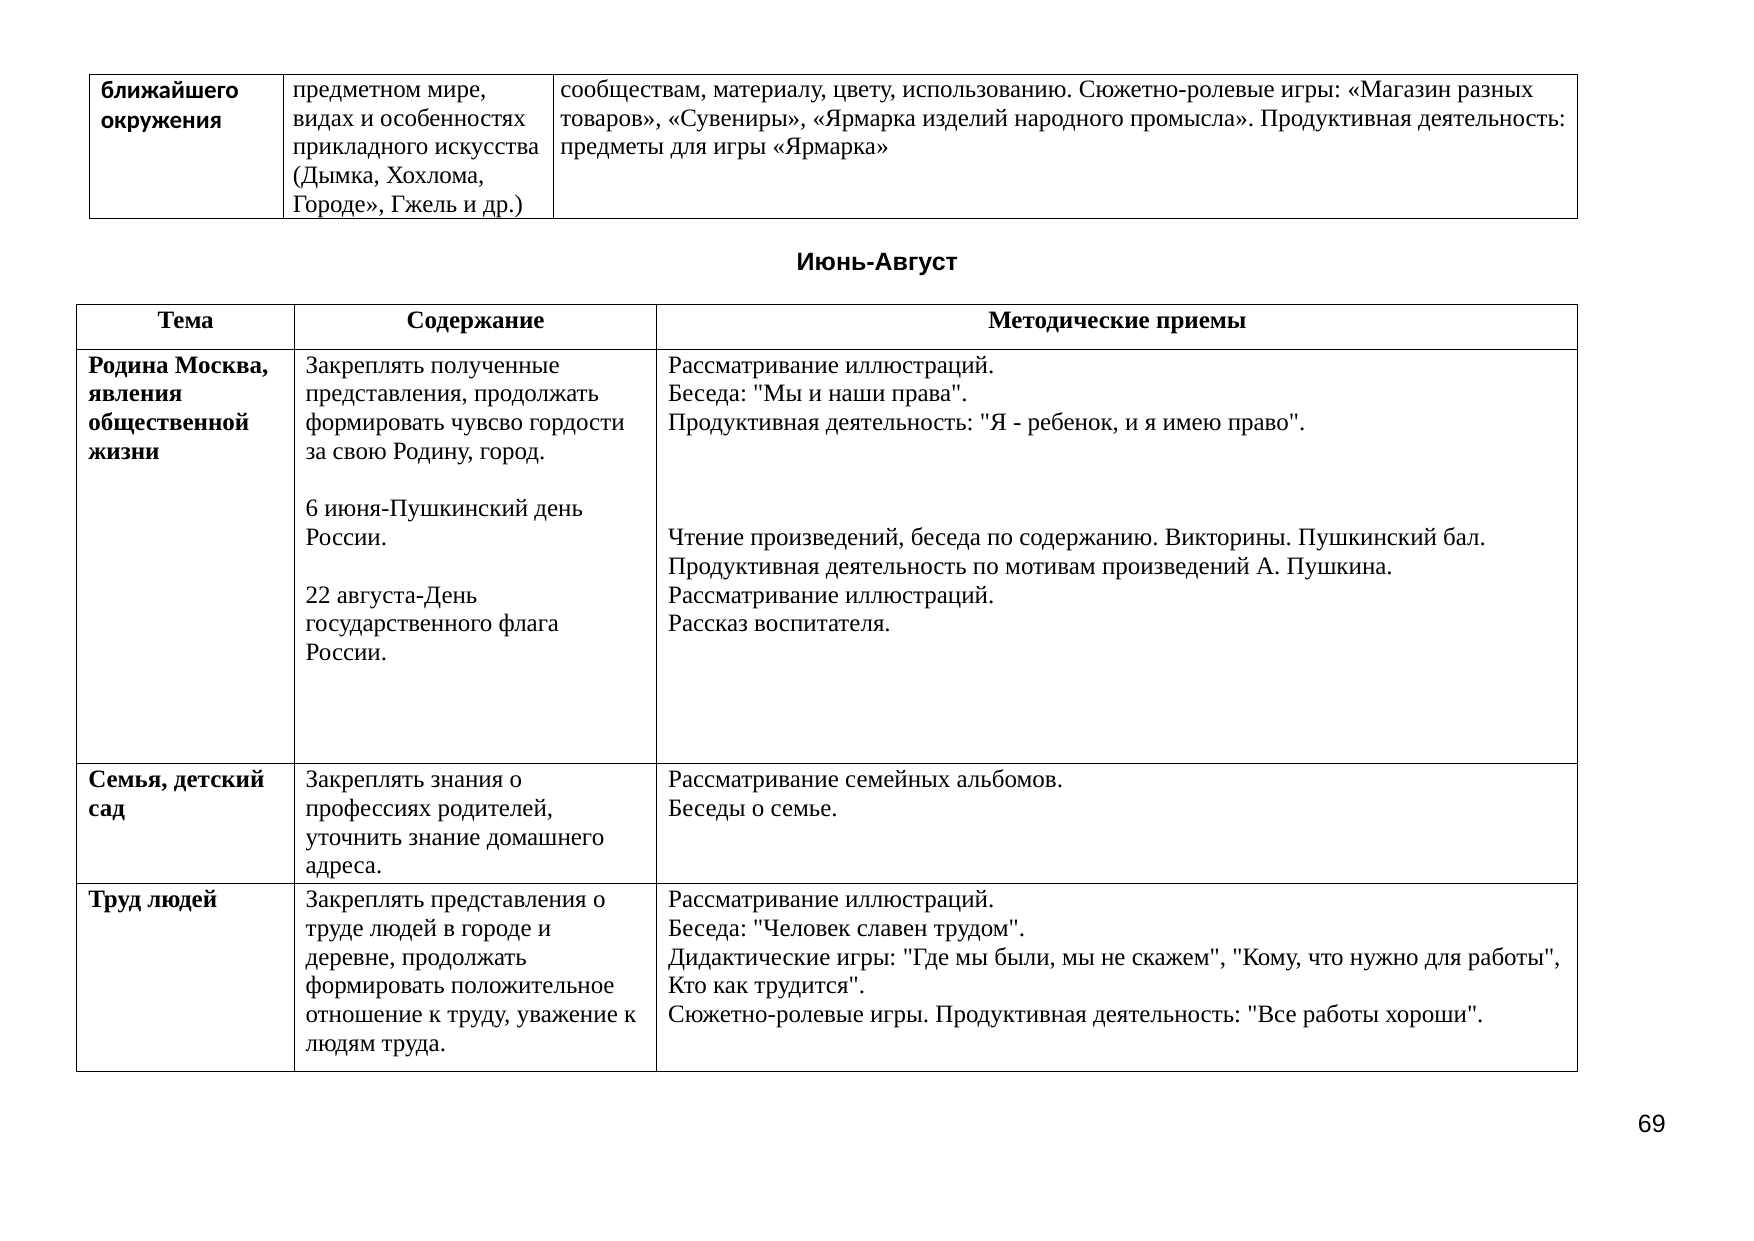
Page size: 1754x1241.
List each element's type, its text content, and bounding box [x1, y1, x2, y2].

table_cell Труд людей [77, 884, 294, 1071]
table_cell Закреплять полученные представления, продолжать формировать чувсво гордости за свою Родину, город. 6 июня-Пушкинский день России. 22 августа-День государственного флага России. [295, 350, 656, 763]
text Июнь-Август [89, 247, 1665, 275]
table_header Тема [77, 305, 294, 349]
table_cell Закреплять представления о труде людей в городе и деревне, продолжать формировать положительное отношение к труду, уважение к людям труда. [295, 884, 656, 1071]
table_header Содержание [295, 305, 656, 349]
table_cell Семья, детский сад [77, 764, 294, 883]
table_cell сообществам, материалу, цвету, использованию. Сюжетно-ролевые игры: «Магазин разных товаров», «Сувениры», «Ярмарка изделий народного промысла». Продуктивная деятельность: предметы для игры «Ярмарка» [554, 75, 1577, 218]
table_cell Рассматривание иллюстраций. Беседа: "Человек славен трудом". Дидактические игры: "Где мы были, мы не скажем", "Кому, что нужно для работы", Кто как трудится". Сюжетно-ролевые игры. Продуктивная деятельность: "Все работы хороши". [657, 884, 1577, 1071]
table_cell Рассматривание иллюстраций. Беседа: "Мы и наши права". Продуктивная деятельность: "Я - ребенок, и я имею право". Чтение произведений, беседа по содержанию. Викторины. Пушкинский бал. Продуктивная деятельность по мотивам произведений А. Пушкина. Рассматривание иллюстраций. Рассказ воспитателя. [657, 350, 1577, 763]
table_cell Закреплять знания о профессиях родителей, уточнить знание домашнего адреса. [295, 764, 656, 883]
table_cell ближайшего окружения [90, 75, 283, 218]
table_header Методические приемы [657, 305, 1577, 349]
table_cell Родина Москва, явления общественной жизни [77, 350, 294, 763]
table_cell Рассматривание семейных альбомов. Беседы о семье. [657, 764, 1577, 883]
table_cell предметном мире, видах и особенностях прикладного искусства (Дымка, Хохлома, Городе», Гжель и др.) [284, 75, 553, 218]
